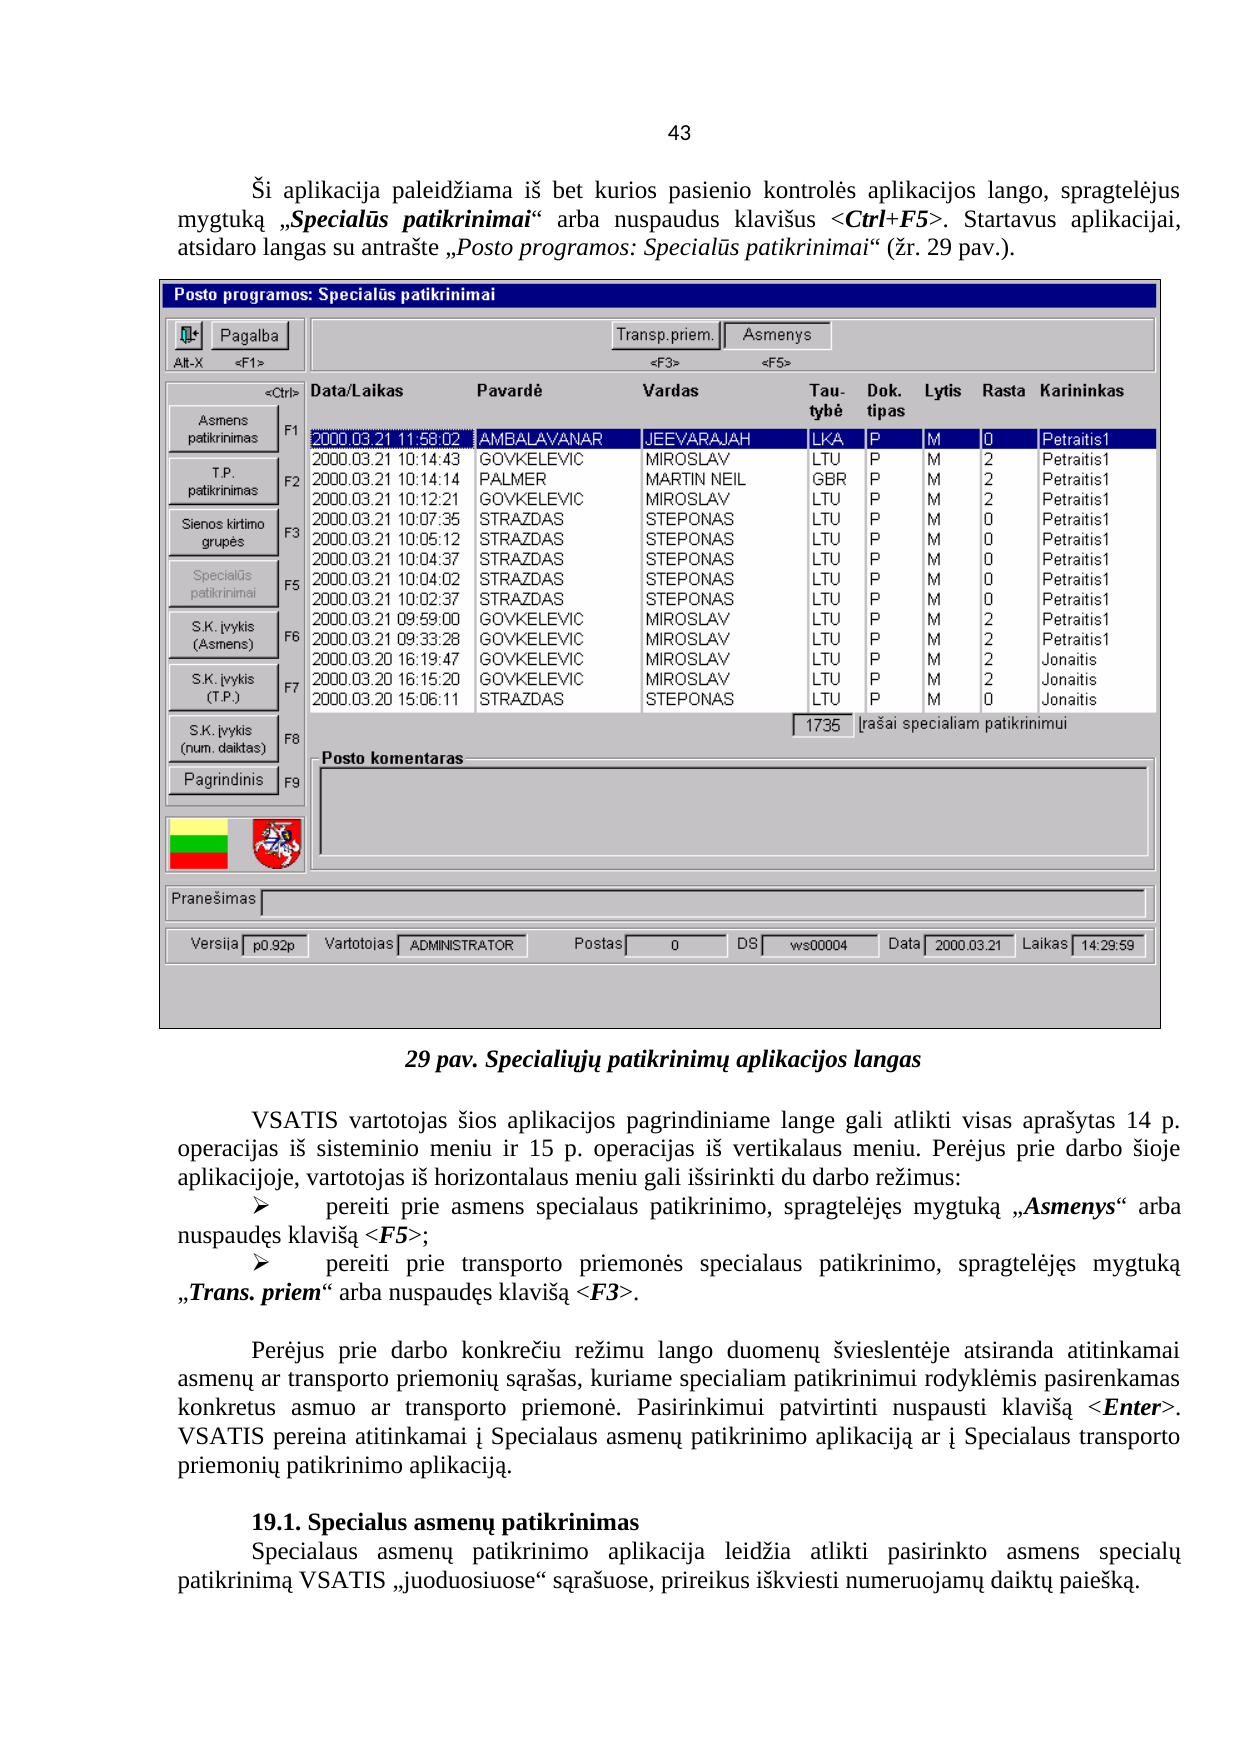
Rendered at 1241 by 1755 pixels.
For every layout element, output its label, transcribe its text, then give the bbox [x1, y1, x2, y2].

text Specialaus asmenų patikrinimo aplikacija leidžia atlikti pasirinkto asmens specialų patikrinimą VSATIS „juoduosiuose“ sąrašuose, prireikus iškviesti numeruojamų daiktų paiešką. [177, 1536, 1181, 1593]
text 19.1. Specialus asmenų patikrinimas [177, 1507, 1181, 1536]
text [158, 279, 1171, 1044]
text Perėjus prie darbo konkrečiu režimu lango duomenų švieslentėje atsiranda atitinkamai asmenų ar transporto priemonių sąrašas, kuriame specialiam patikrinimui rodyklėmis pasirenkamas konkretus asmuo ar transporto priemonė. Pasirinkimui patvirtinti nuspausti klavišą <Enter>. VSATIS pereina atitinkamai į Specialaus asmenų patikrinimo aplikaciją ar į Specialaus transporto priemonių patikrinimo aplikaciją. [177, 1335, 1181, 1478]
text  pereiti prie asmens specialaus patikrinimo, spragtelėjęs mygtuką „Asmenys“ arba nuspaudęs klavišą <F5>; [177, 1191, 1181, 1248]
text VSATIS vartotojas šios aplikacijos pagrindiniame lange gali atlikti visas aprašytas 14 p. operacijas iš sisteminio meniu ir 15 p. operacijas iš vertikalaus meniu. Perėjus prie darbo šioje aplikacijoje, vartotojas iš horizontalaus meniu gali išsirinkti du darbo režimus: [177, 1105, 1181, 1191]
text 29 pav. Specialiųjų patikrinimų aplikacijos langas [158, 1044, 1171, 1072]
text Ši aplikacija paleidžiama iš bet kurios pasienio kontrolės aplikacijos lango, spragtelėjus mygtuką „Specialūs patikrinimai“ arba nuspaudus klavišus <Ctrl+F5>. Startavus aplikacijai, atsidaro langas su antrašte „Posto programos: Specialūs patikrinimai“ (žr. 29 pav.). [177, 175, 1181, 261]
text  pereiti prie transporto priemonės specialaus patikrinimo, spragtelėjęs mygtuką „Trans. priem“ arba nuspaudęs klavišą <F3>. [177, 1248, 1181, 1306]
